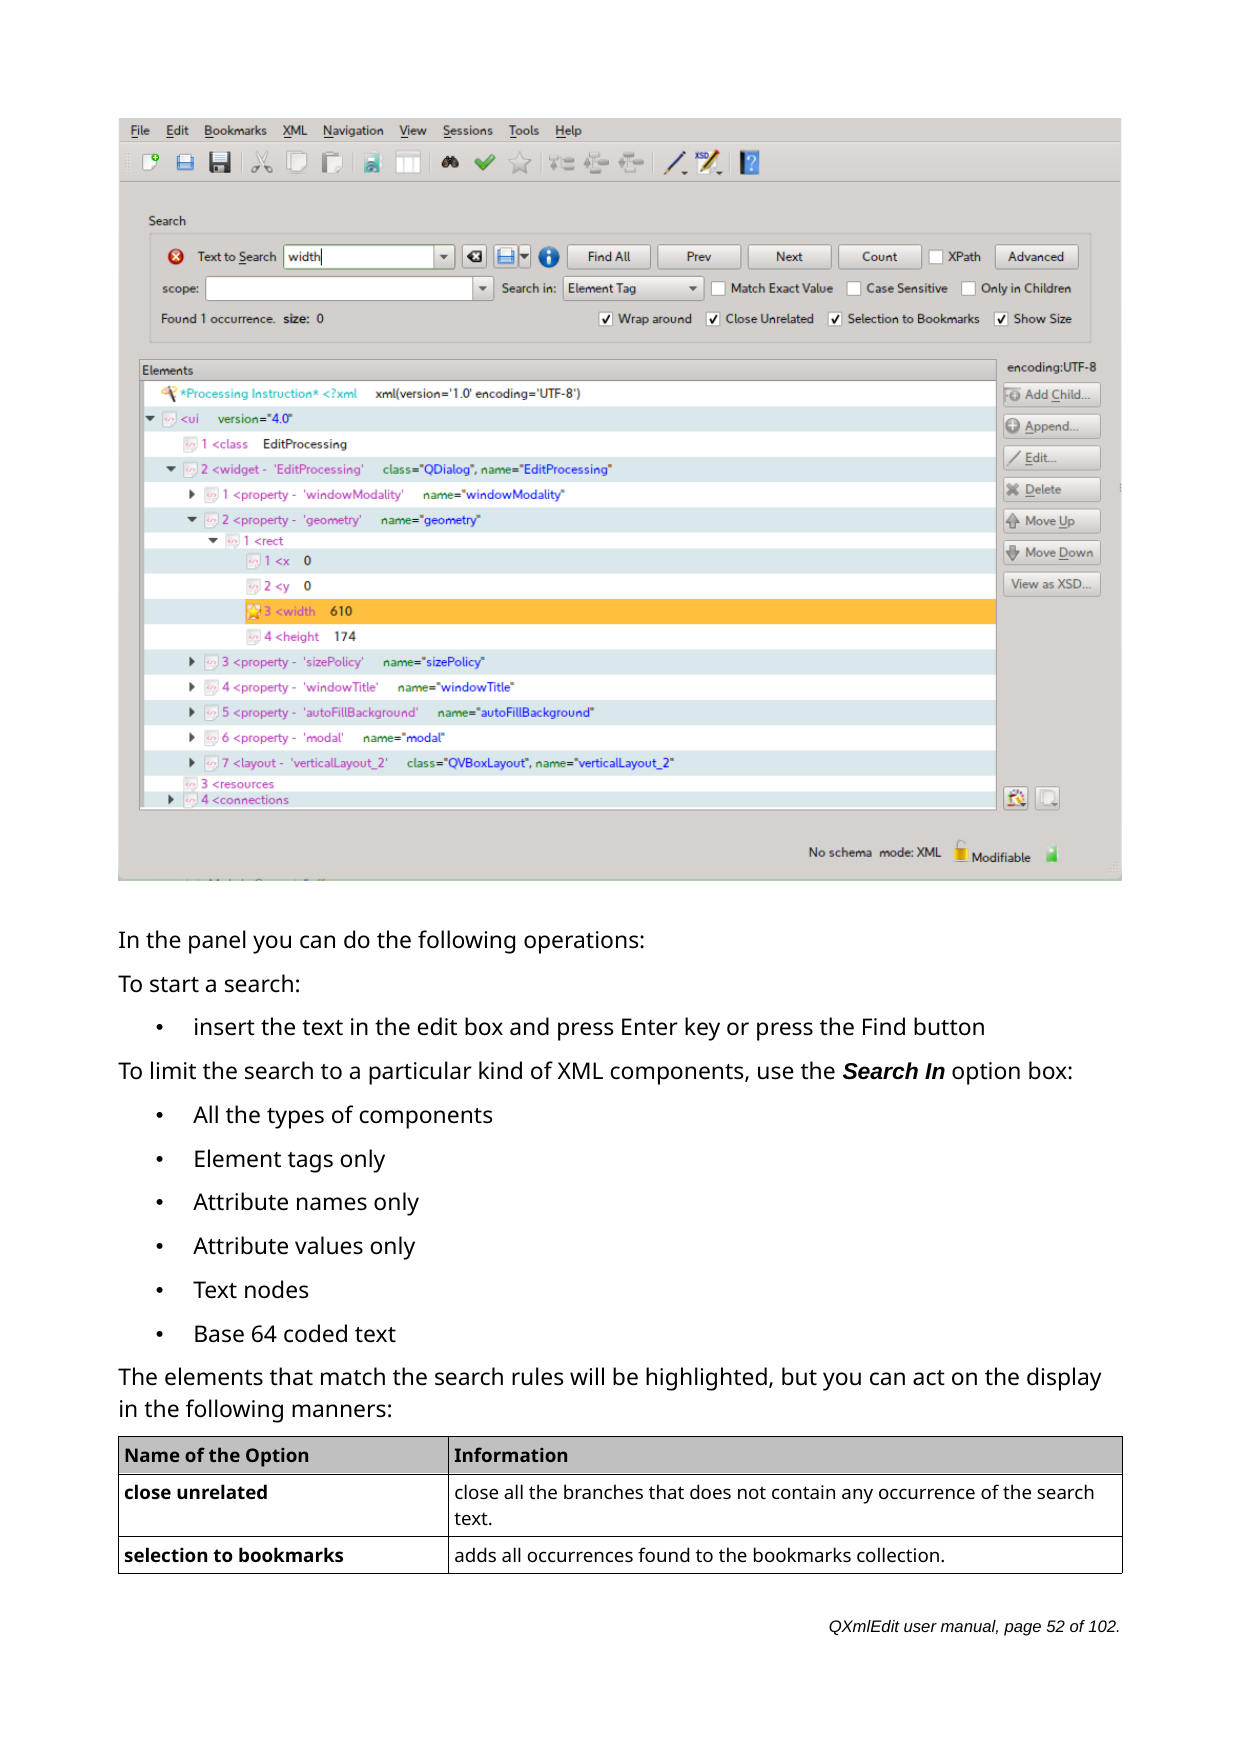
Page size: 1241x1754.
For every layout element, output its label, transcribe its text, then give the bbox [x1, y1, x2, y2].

list All the types of components [156, 1099, 1122, 1130]
text To start a search: [118, 968, 1122, 999]
list Element tags only [156, 1143, 1122, 1174]
picture [118, 118, 1122, 881]
text The elements that match the search rules will be highlighted, but you can act on the display in the following manners: [118, 1361, 1122, 1424]
table_header Name of the Option [119, 1437, 448, 1473]
table_cell adds all occurrences found to the bookmarks collection. [449, 1537, 1122, 1573]
text In the panel you can do the following operations: [118, 924, 1122, 955]
list Attribute values only [156, 1230, 1122, 1261]
list Base 64 coded text [156, 1318, 1122, 1349]
table_cell close all the branches that does not contain any occurrence of the search text. [449, 1475, 1122, 1536]
table_cell close unrelated [119, 1475, 448, 1536]
table_header Information [449, 1437, 1122, 1473]
list Attribute names only [156, 1186, 1122, 1218]
text To limit the search to a particular kind of XML components, use the Search In option box: [118, 1055, 1122, 1086]
table_cell selection to bookmarks [119, 1537, 448, 1573]
list insert the text in the edit box and press Enter key or press the Find button [156, 1011, 1122, 1043]
list Text nodes [156, 1274, 1122, 1305]
